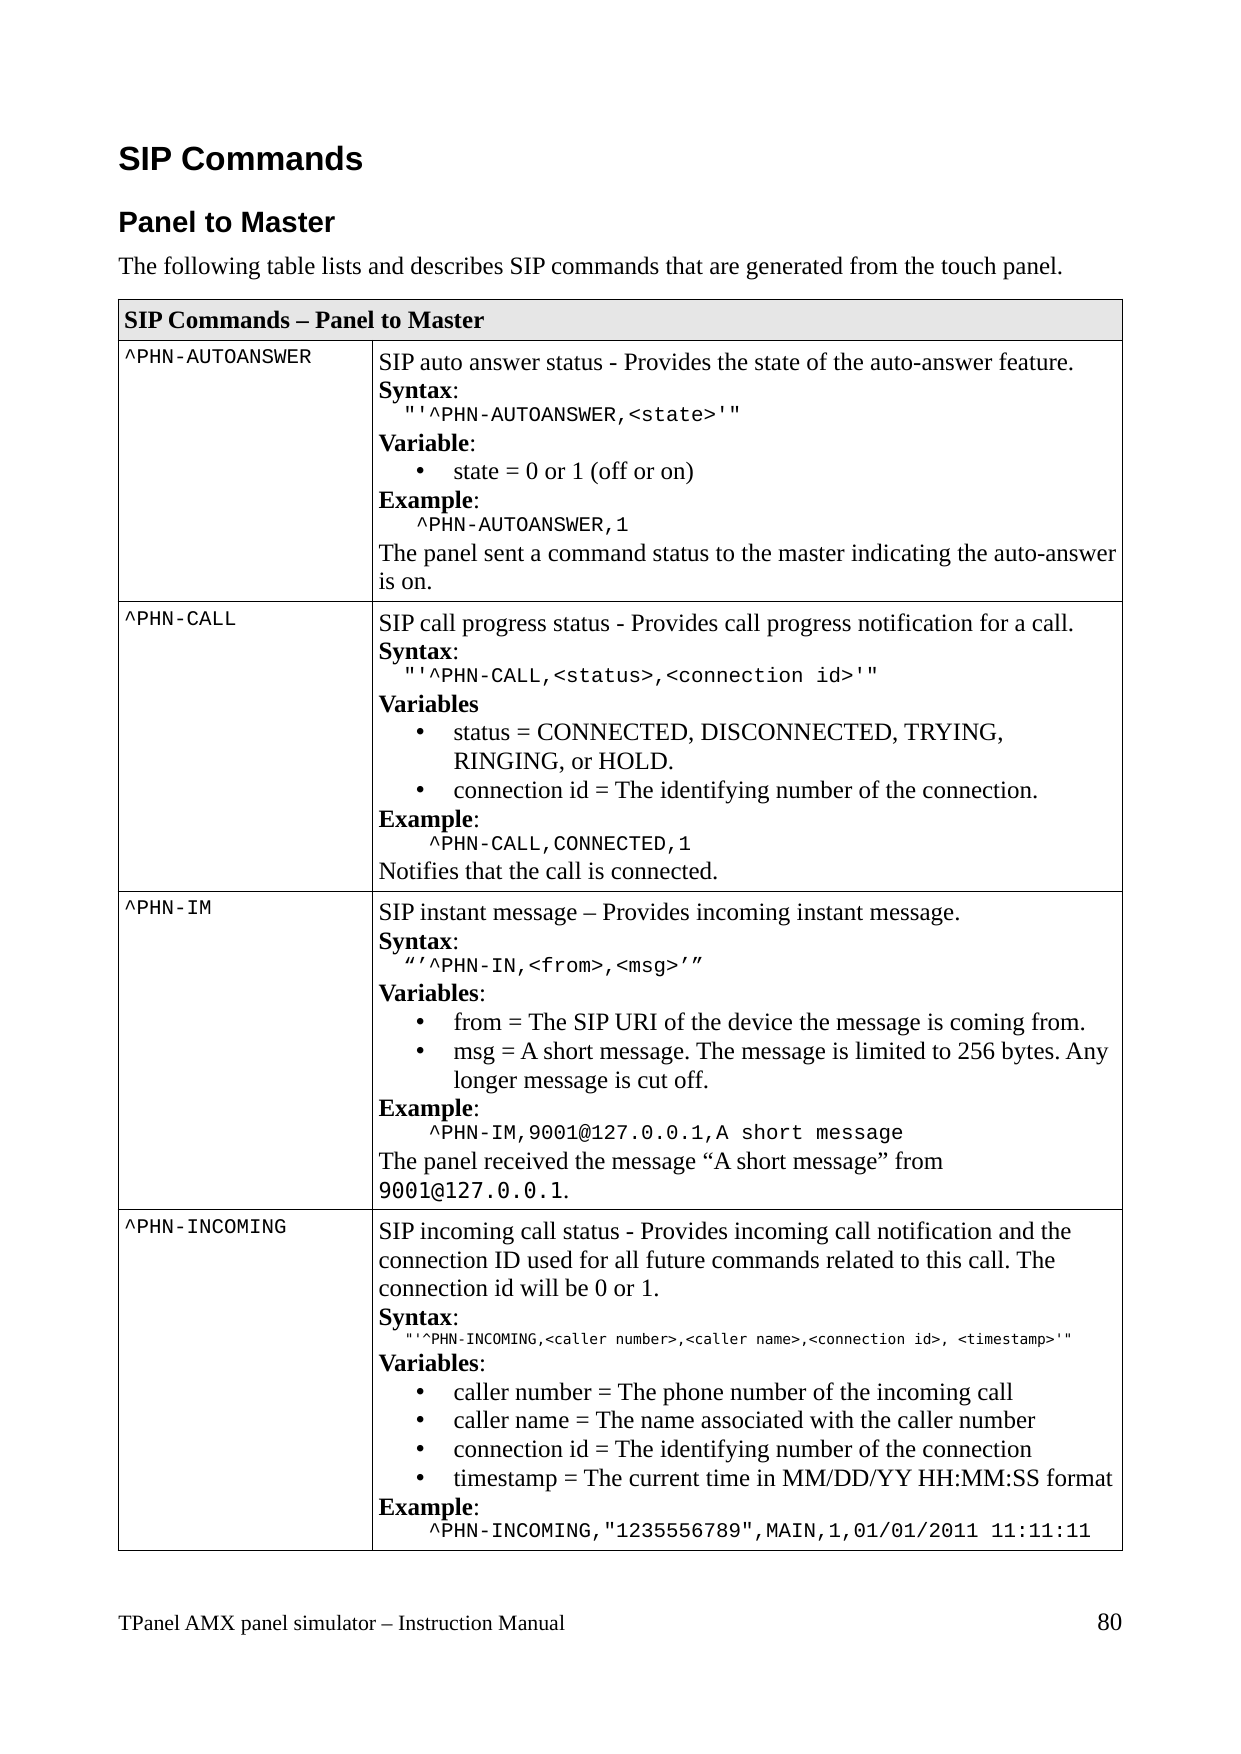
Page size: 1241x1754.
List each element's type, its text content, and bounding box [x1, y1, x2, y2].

text The following table lists and describes SIP commands that are generated from the touch panel. [118, 251, 1122, 280]
table_cell SIP instant message – Provides incoming instant message. Syntax: “’^PHN-IN,<from>,<msg>’” Variables: from = The SIP URI of the device the message is coming from. msg = A short message. The message is limited to 256 bytes. Any longer message is cut off. Example: ^PHN-IM,9001@127.0.0.1,A short message The panel received the message “A short message” from 9001@127.0.0.1. [373, 892, 1122, 1209]
subtitle Panel to Master [118, 205, 1122, 238]
table_header SIP Commands – Panel to Master [119, 300, 1122, 340]
table_cell ^PHN-AUTOANSWER [119, 341, 372, 601]
table_cell SIP incoming call status - Provides incoming call notification and the connection ID used for all future commands related to this call. The connection id will be 0 or 1. Syntax: "'^PHN-INCOMING,<caller number>,<caller name>,<connection id>, <timestamp>'" Variables: caller number = The phone number of the incoming call caller name = The name associated with the caller number connection id = The identifying number of the connection timestamp = The current time in MM/DD/YY HH:MM:SS format Example: ^PHN-INCOMING,"1235556789",MAIN,1,01/01/2011 11:11:11 [373, 1210, 1122, 1550]
table_cell SIP auto answer status - Provides the state of the auto-answer feature. Syntax: "'^PHN-AUTOANSWER,<state>'" Variable: state = 0 or 1 (off or on) Example: ^PHN-AUTOANSWER,1 The panel sent a command status to the master indicating the auto-answer is on. [373, 341, 1122, 601]
table_cell ^PHN-CALL [119, 602, 372, 891]
table_cell SIP call progress status - Provides call progress notification for a call. Syntax: "'^PHN-CALL,<status>,<connection id>'" Variables status = CONNECTED, DISCONNECTED, TRYING, RINGING, or HOLD. connection id = The identifying number of the connection. Example: ^PHN-CALL,CONNECTED,1 Notifies that the call is connected. [373, 602, 1122, 891]
table_cell ^PHN-INCOMING [119, 1210, 372, 1550]
table_cell ^PHN-IM [119, 892, 372, 1209]
subtitle SIP Commands [118, 139, 1122, 178]
